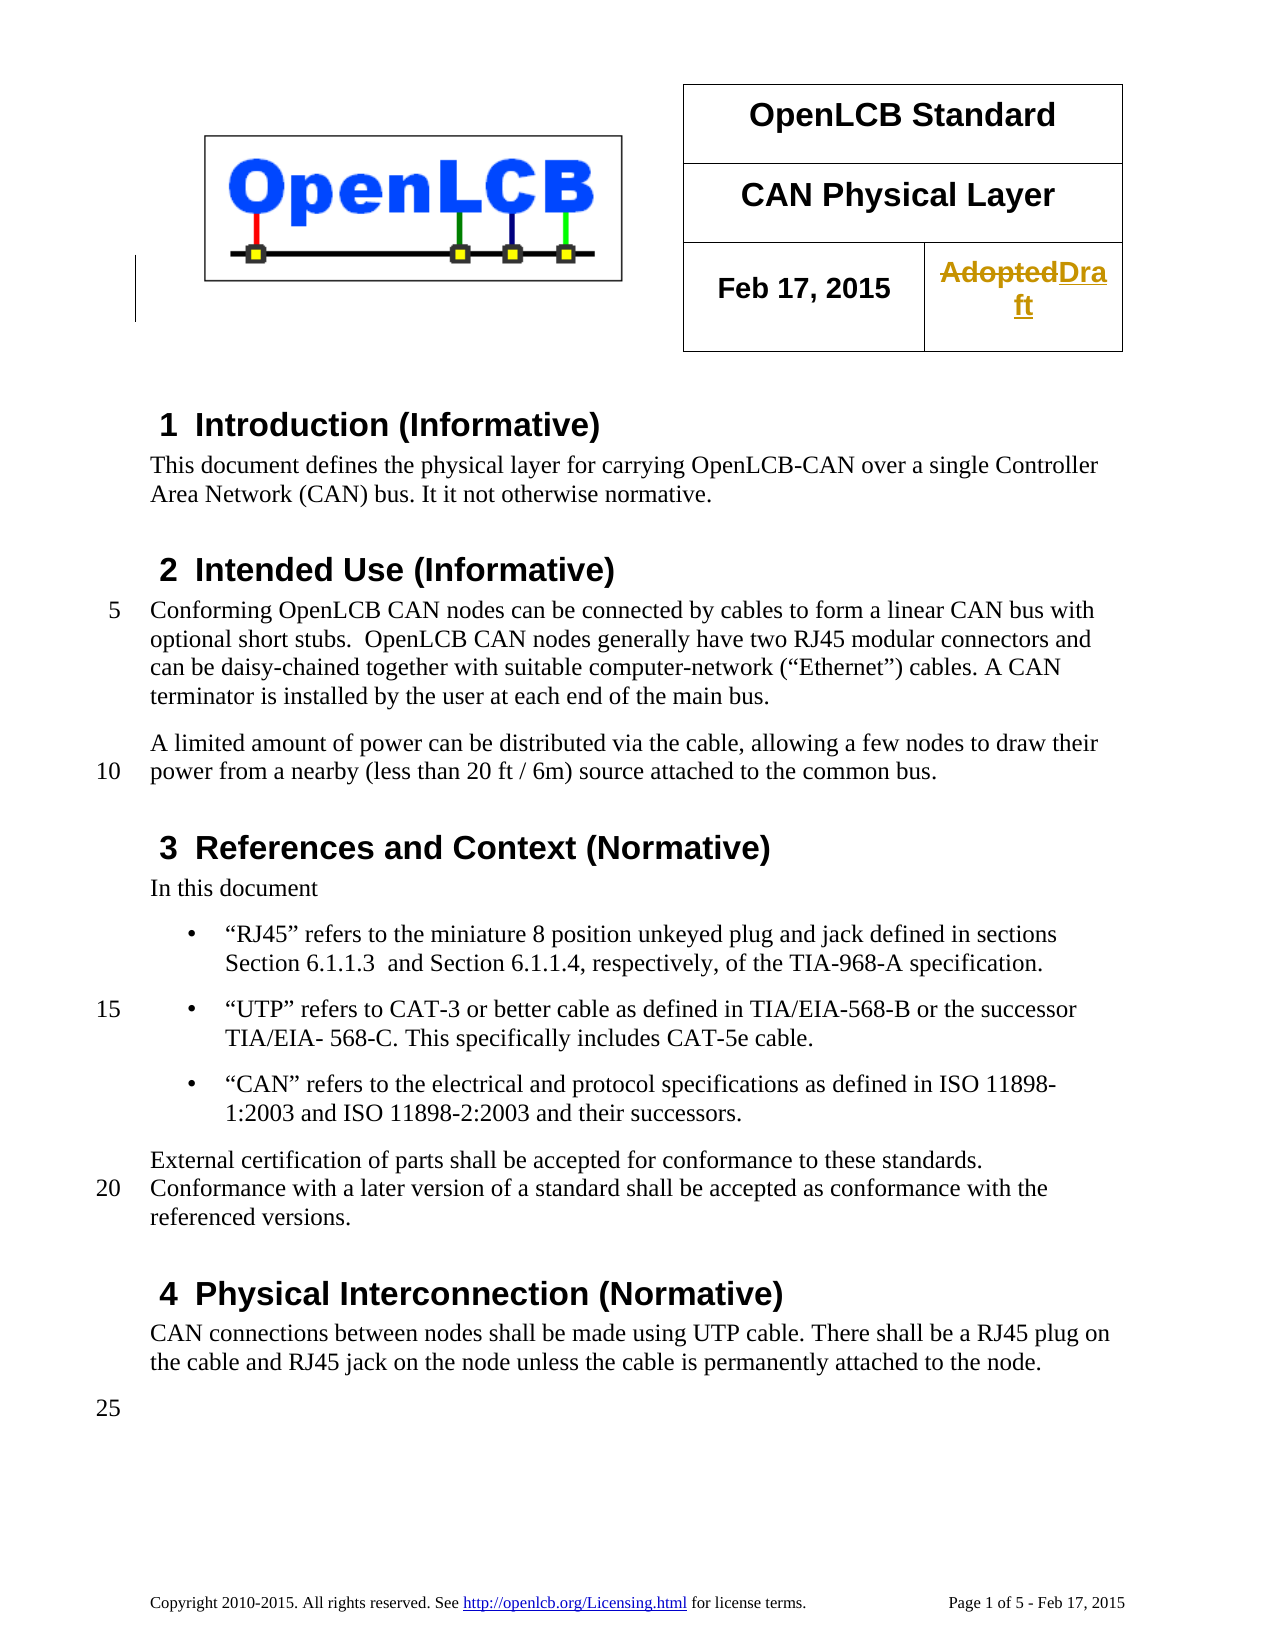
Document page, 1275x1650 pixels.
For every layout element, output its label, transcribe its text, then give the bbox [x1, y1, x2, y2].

list “RJ45” refers to the miniature 8 position unkeyed plug and jack defined in sections Section 6.1.1.3 and Section 6.1.1.4, respectively, of the TIA-968-A specification. [187, 919, 1125, 977]
subtitle Intended Use (Informative) [150, 550, 1125, 589]
text A limited amount of power can be distributed via the cable, allowing a few nodes to draw their power from a nearby (less than 20 ft / 6m) source attached to the common bus. [150, 728, 1125, 785]
subtitle References and Context (Normative) [150, 828, 1125, 866]
subtitle Physical Interconnection (Normative) [150, 1274, 1125, 1312]
text In this document [150, 873, 1125, 901]
text Conforming OpenLCB CAN nodes can be connected by cables to form a linear CAN bus with optional short stubs. OpenLCB CAN nodes generally have two RJ45 modular connectors and can be daisy-chained together with suitable computer-network (“Ethernet”) cables. A CAN terminator is installed by the user at each end of the main bus. [150, 595, 1125, 710]
text External certification of parts shall be accepted for conformance to these standards. Conformance with a later version of a standard shall be accepted as conformance with the referenced versions. [150, 1145, 1125, 1231]
list “UTP” refers to CAT-3 or better cable as defined in TIA/EIA-568-B or the successor TIA/EIA- 568-C. This specifically includes CAT-5e cable. [187, 994, 1125, 1052]
list “CAN” refers to the electrical and protocol specifications as defined in ISO 11898-1:2003 and ISO 11898-2:2003 and their successors. [187, 1069, 1125, 1127]
subtitle Introduction (Informative) [150, 405, 1125, 444]
text CAN connections between nodes shall be made using UTP cable. There shall be a RJ45 plug on the cable and RJ45 jack on the node unless the cable is permanently attached to the node. [150, 1318, 1125, 1376]
text This document defines the physical layer for carrying OpenLCB-CAN over a single Controller Area Network (CAN) bus. It it not otherwise normative. [150, 450, 1125, 508]
picture [203, 134, 624, 283]
